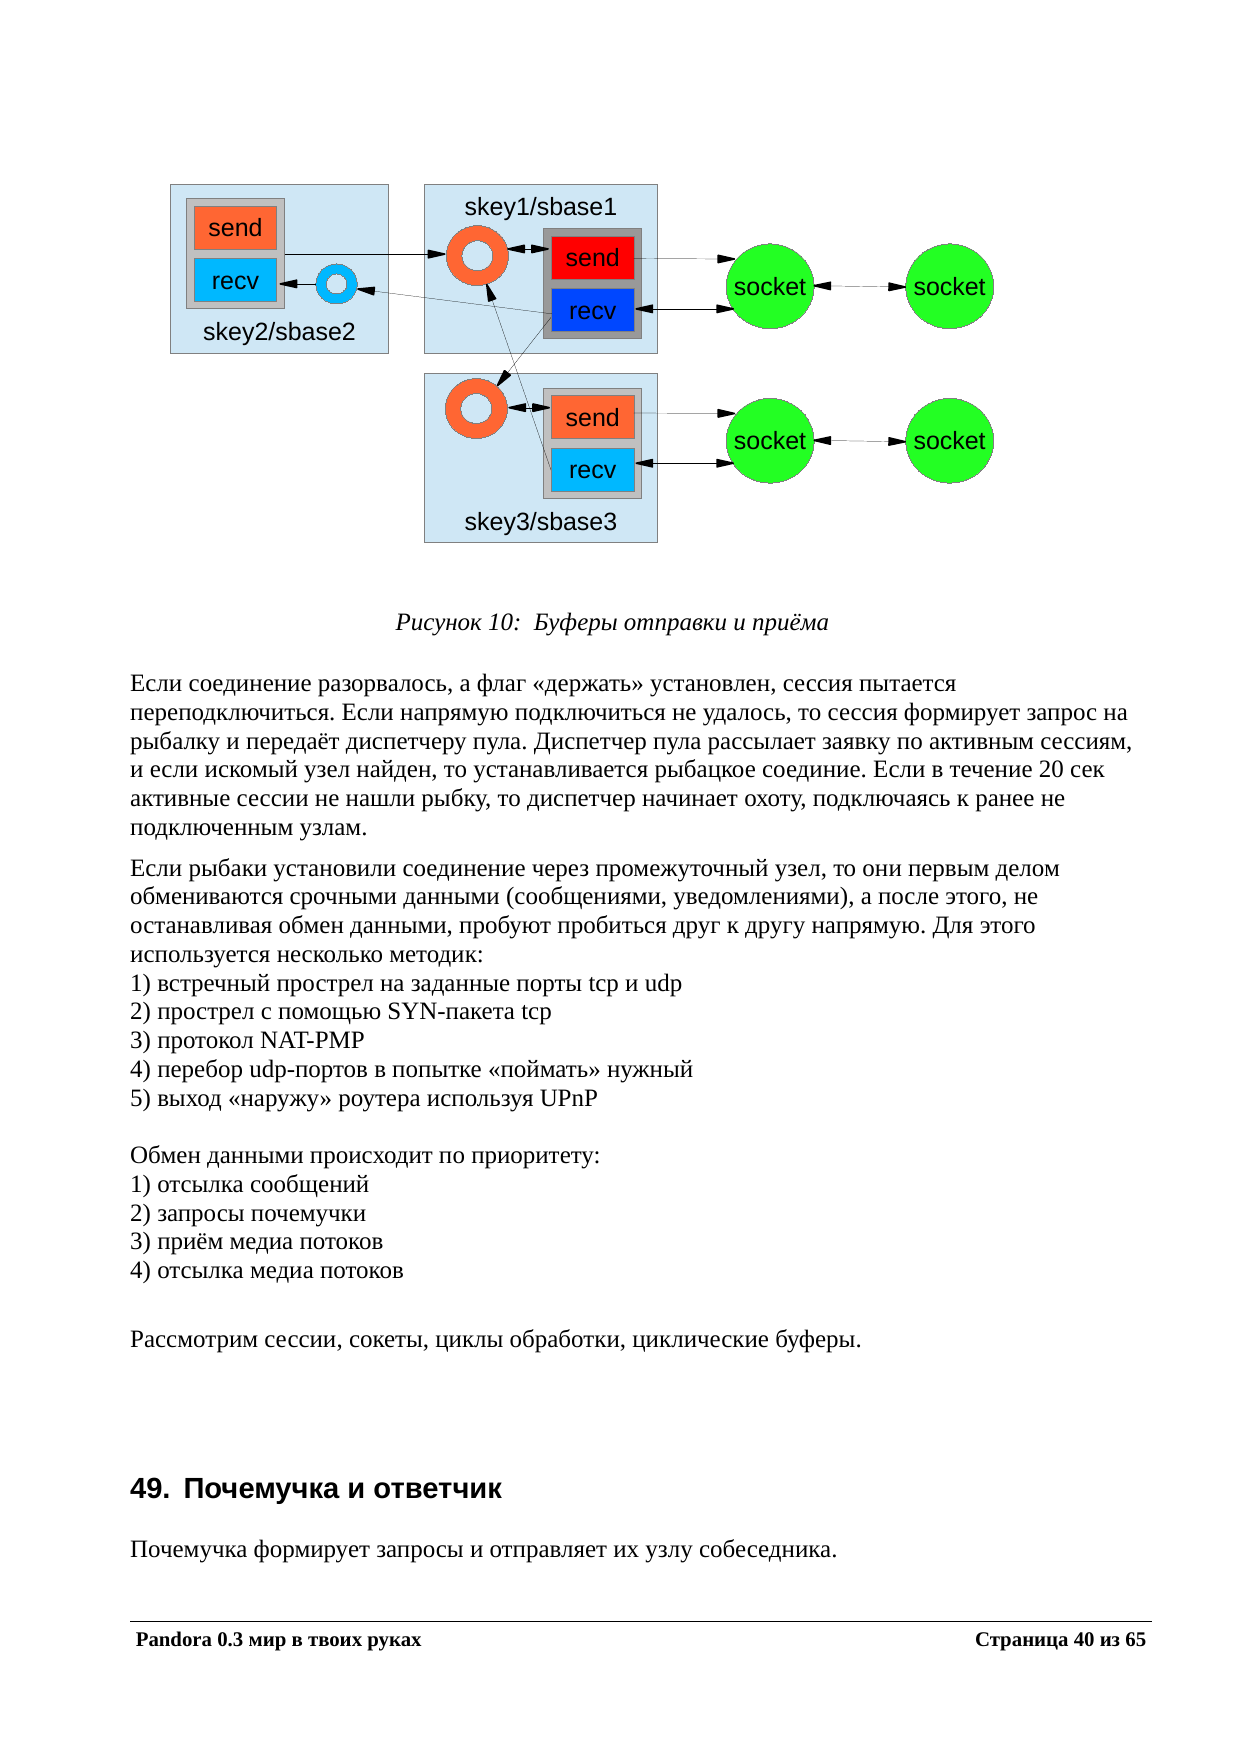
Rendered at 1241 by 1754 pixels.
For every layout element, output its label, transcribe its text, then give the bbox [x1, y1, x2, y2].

text Если соединение разорвалось, а флаг «держать» установлен, сессия пытается переподключиться. Если напрямую подключиться не удалось, то сессия формирует запрос на рыбалку и передаёт диспетчеру пула. Диспетчер пула рассылает заявку по активным сессиям, и если искомый узел найден, то устанавливается рыбацкое соединие. Если в течение 20 сек активные сессии не нашли рыбку, то диспетчер начинает охоту, подключаясь к ранее не подключенным узлам. [127, 147, 1152, 841]
text Рассмотрим сессии, сокеты, циклы обработки, циклические буферы. [130, 1324, 1152, 1353]
text Рисунок 10: Буферы отправки и приёма [127, 607, 1099, 635]
text 4) отсылка медиа потоков [130, 1255, 1152, 1284]
text Если рыбаки установили соединение через промежуточный узел, то они первым делом обмениваются срочными данными (сообщениями, уведомлениями), а после этого, не останавливая обмен данными, пробуют пробиться друг к другу напрямую. Для этого используется несколько методик: [130, 853, 1152, 968]
text 1) встречный прострел на заданные порты tcp и udp [130, 968, 1152, 996]
text Почемучка формирует запросы и отправляет их узлу собеседника. [130, 1534, 1152, 1563]
text 2) запросы почемучки [130, 1198, 1152, 1226]
text 1) отсылка сообщений [130, 1169, 1152, 1198]
subtitle Почемучка и ответчик [130, 1471, 1152, 1504]
text Обмен данными происходит по приоритету: [130, 1140, 1152, 1169]
text 3) протокол NAT-PMP [130, 1025, 1152, 1054]
text 2) прострел с помощью SYN-пакета tcp [130, 996, 1152, 1025]
text 5) выход «наружу» роутера используя UPnP [130, 1083, 1152, 1111]
text 3) приём медиа потоков [130, 1226, 1152, 1255]
text 4) перебор udp-портов в попытке «поймать» нужный [130, 1054, 1152, 1083]
